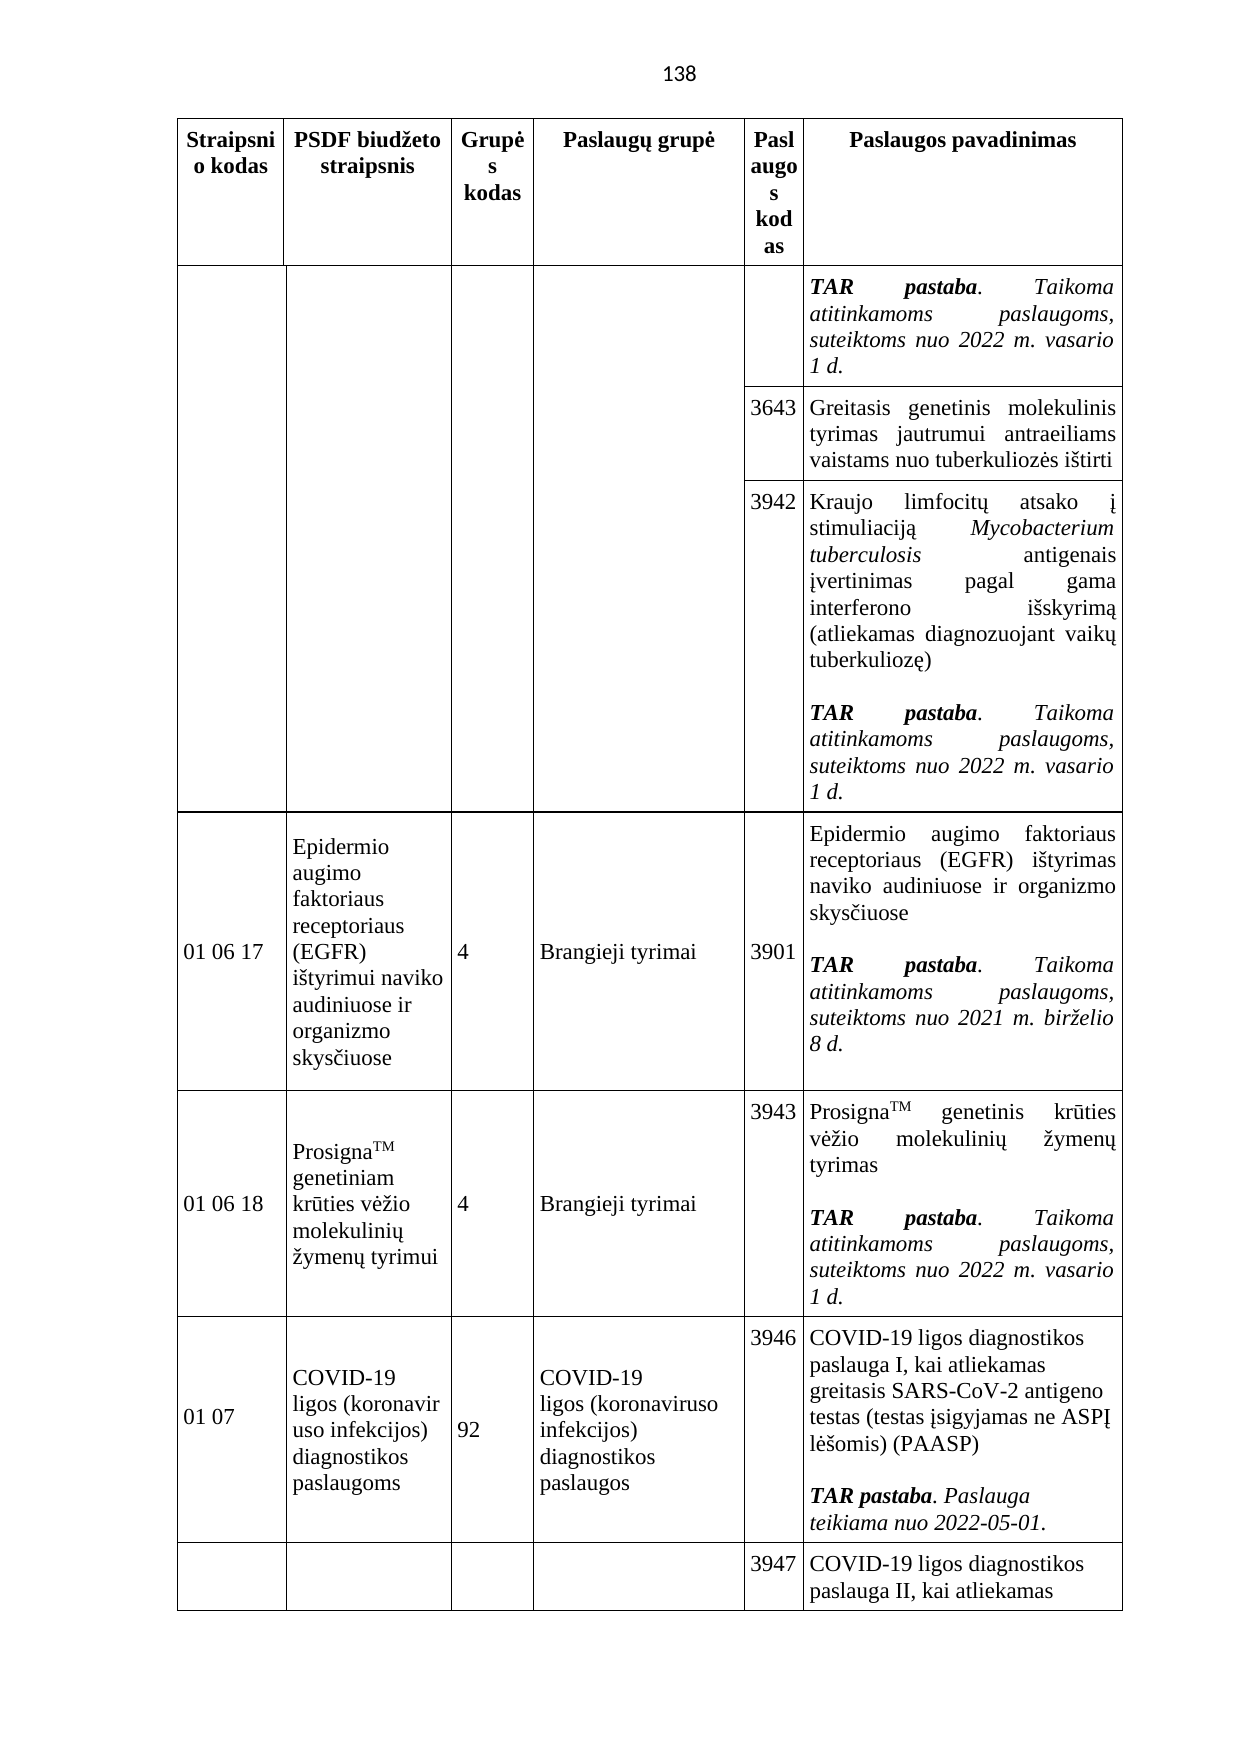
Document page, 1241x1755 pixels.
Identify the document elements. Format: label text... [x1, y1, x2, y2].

table_cell Epidermio augimo faktoriaus receptoriaus (EGFR) ištyrimui naviko audiniuose ir organizmo skysčiuose [287, 813, 451, 1090]
table_cell [534, 1543, 744, 1610]
table_cell [452, 266, 533, 480]
table_cell Epidermio augimo faktoriaus receptoriaus (EGFR) ištyrimas naviko audiniuose ir organizmo skysčiuose TAR pastaba. Taikoma atitinkamoms paslaugoms, suteiktoms nuo 2021 m. birželio 8 d. [804, 813, 1122, 1090]
table_cell 3943 [745, 1091, 803, 1316]
table_cell [287, 266, 451, 480]
table_cell COVID-19 ligos (koronaviruso infekcijos) diagnostikos paslaugoms [287, 1317, 451, 1542]
table_cell [452, 1543, 533, 1610]
table_cell 3942 [745, 481, 803, 811]
table_cell 3643 [745, 387, 803, 480]
table_cell [178, 480, 286, 811]
table_cell [452, 480, 533, 811]
table_cell 92 [452, 1317, 533, 1542]
table_header Paslaugos kodas [745, 119, 803, 265]
table_cell ProsignaTM genetiniam krūties vėžio molekulinių žymenų tyrimui [287, 1091, 451, 1316]
table_cell 01 06 17 [178, 813, 286, 1090]
table_cell 01 06 18 [178, 1091, 286, 1316]
table_cell 4 [452, 813, 533, 1090]
table_cell COVID-19 ligos diagnostikos paslauga I, kai atliekamas greitasis SARS-CoV-2 antigeno testas (testas įsigyjamas ne ASPĮ lėšomis) (PAASP) TAR pastaba. Paslauga teikiama nuo 2022-05-01. [804, 1317, 1122, 1542]
table_cell 4 [452, 1091, 533, 1316]
table_cell [178, 266, 286, 480]
table_cell Greitasis genetinis molekulinis tyrimas jautrumui antraeiliams vaistams nuo tuberkuliozės ištirti [804, 387, 1122, 480]
table_header Paslaugos pavadinimas [804, 119, 1122, 265]
table_cell [287, 480, 451, 811]
table_cell COVID-19 ligos diagnostikos paslauga II, kai atliekamas [804, 1543, 1122, 1610]
table_cell 01 07 [178, 1317, 286, 1542]
table_cell 3946 [745, 1317, 803, 1542]
table_cell TAR pastaba. Taikoma atitinkamoms paslaugoms, suteiktoms nuo 2022 m. vasario 1 d. [804, 266, 1122, 386]
table_header Grupės kodas [452, 119, 533, 265]
table_cell Kraujo limfocitų atsako į stimuliaciją Mycobacterium tuberculosis antigenais įvertinimas pagal gama interferono išskyrimą (atliekamas diagnozuojant vaikų tuberkuliozę) TAR pastaba. Taikoma atitinkamoms paslaugoms, suteiktoms nuo 2022 m. vasario 1 d. [804, 481, 1122, 811]
table_cell [178, 1543, 286, 1610]
table_cell COVID-19 ligos (koronaviruso infekcijos) diagnostikos paslaugos [534, 1317, 744, 1542]
table_cell [534, 480, 744, 811]
table_header PSDF biudžeto straipsnis [284, 119, 451, 265]
table_cell 3901 [745, 813, 803, 1090]
table_cell [534, 266, 744, 480]
table_cell ProsignaTM genetinis krūties vėžio molekulinių žymenų tyrimas TAR pastaba. Taikoma atitinkamoms paslaugoms, suteiktoms nuo 2022 m. vasario 1 d. [804, 1091, 1122, 1316]
table_cell [287, 1543, 451, 1610]
table_header Paslaugų grupė [534, 119, 744, 265]
table_cell 3947 [745, 1543, 803, 1610]
table_cell [745, 266, 803, 386]
table_cell Brangieji tyrimai [534, 813, 744, 1090]
table_cell Brangieji tyrimai [534, 1091, 744, 1316]
table_header Straipsnio kodas [178, 119, 283, 265]
